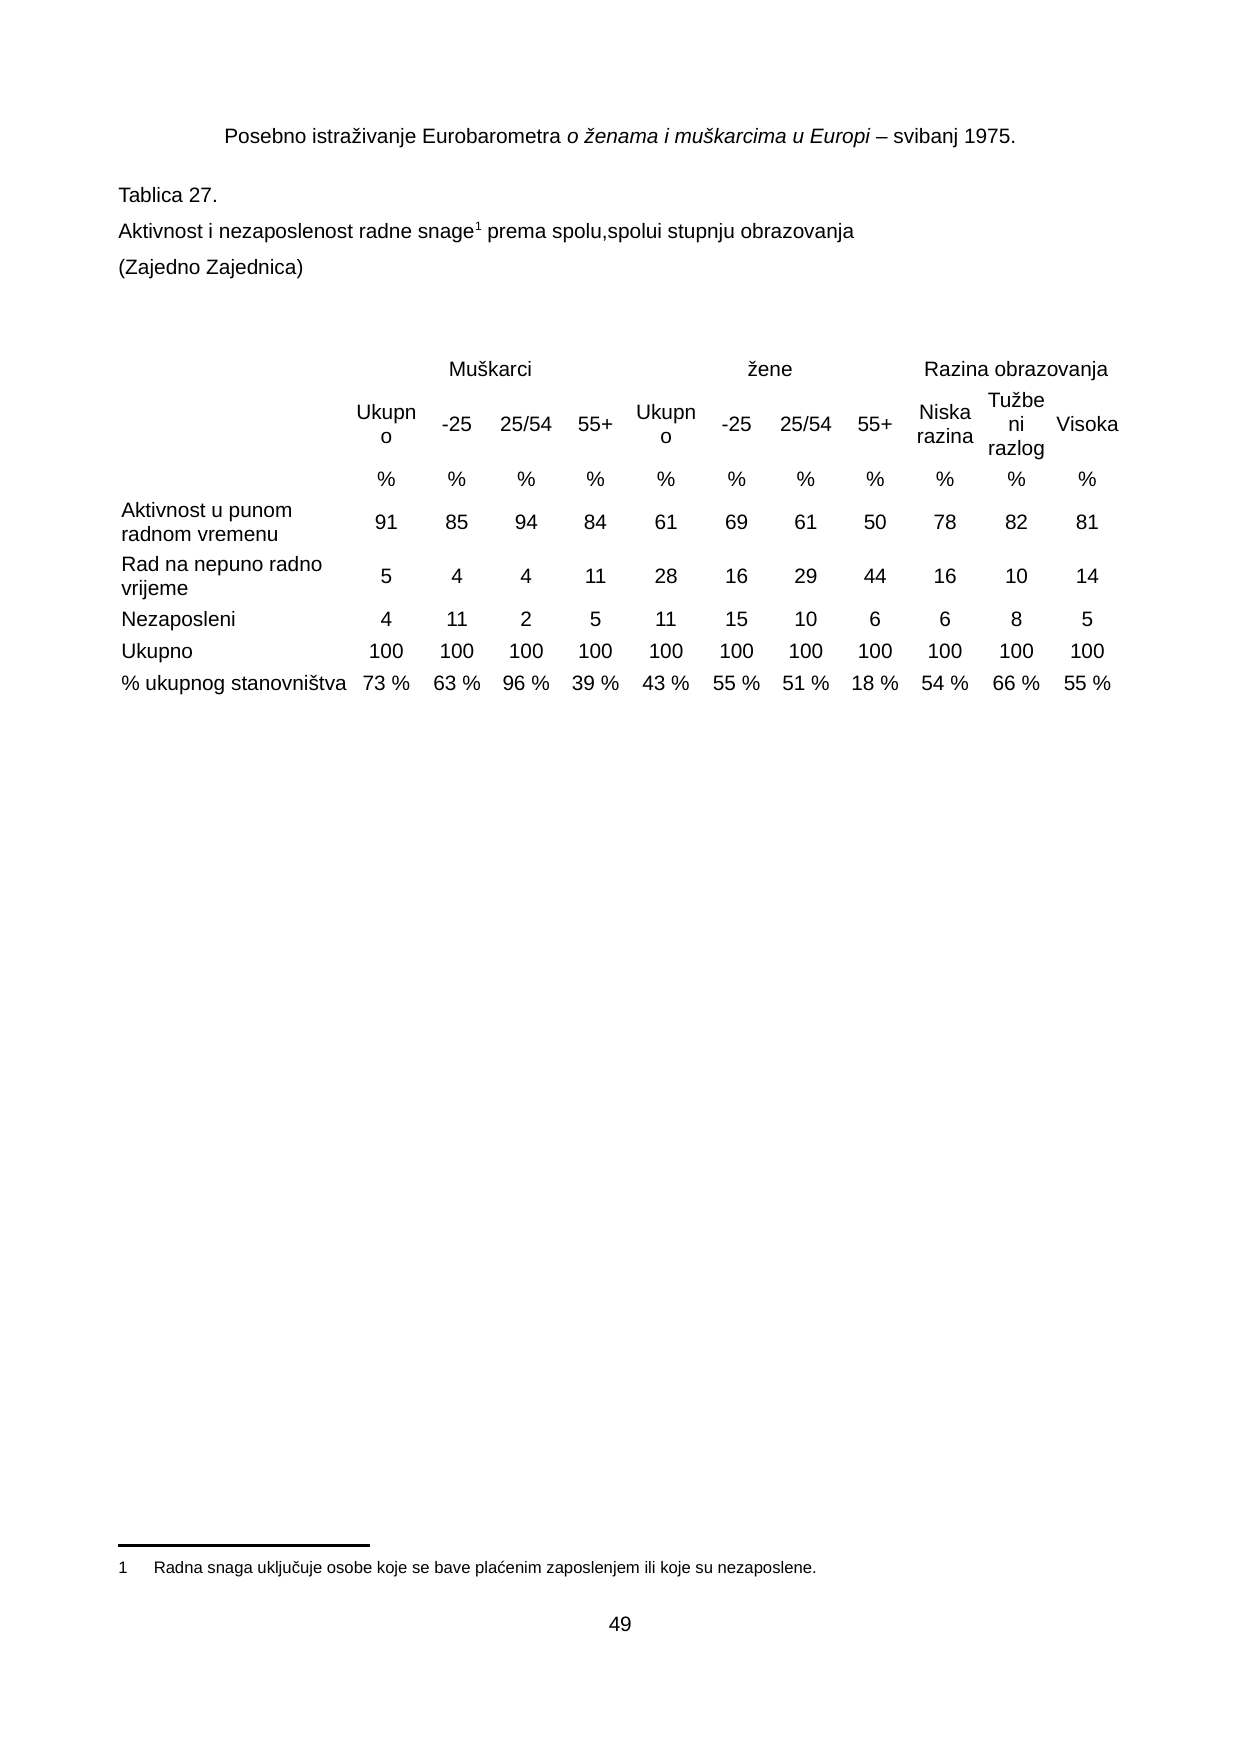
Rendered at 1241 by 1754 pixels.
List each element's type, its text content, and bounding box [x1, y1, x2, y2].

table_cell Aktivnost u punom radnom vremenu [118, 495, 350, 548]
table_cell [118, 385, 350, 462]
table_cell 100 [422, 635, 491, 667]
table_cell 39 % [561, 667, 630, 699]
table_cell 29 [771, 549, 840, 602]
table_header [561, 320, 630, 352]
table_cell Razina obrazovanja [910, 352, 1122, 385]
table_cell 8 [980, 602, 1052, 635]
text (Zajedno Zajednica) [118, 254, 1122, 278]
table_cell 14 [1052, 549, 1122, 602]
table_cell % [630, 463, 702, 495]
table_cell Ukupno [630, 385, 702, 462]
table_cell 11 [422, 602, 491, 635]
table_cell 11 [561, 549, 630, 602]
table_cell 69 [702, 495, 771, 548]
table_cell 84 [561, 495, 630, 548]
table_header [1052, 320, 1122, 352]
table_cell 6 [910, 602, 980, 635]
table_cell 100 [630, 635, 702, 667]
table_cell 100 [702, 635, 771, 667]
table_cell 2 [491, 602, 561, 635]
table_cell 61 [630, 495, 702, 548]
table_cell 43 % [630, 667, 702, 699]
table_header [118, 320, 350, 352]
table_cell 73 % [350, 667, 422, 699]
table_cell 78 [910, 495, 980, 548]
table_cell % ukupnog stanovništva [118, 667, 350, 699]
table_cell -25 [702, 385, 771, 462]
text Tablica 27. [118, 183, 1122, 207]
table_cell 10 [980, 549, 1052, 602]
table_cell 100 [350, 635, 422, 667]
table_cell 100 [980, 635, 1052, 667]
table_header [771, 320, 840, 352]
table_cell 6 [840, 602, 909, 635]
table_cell 25/54 [491, 385, 561, 462]
table_cell 4 [350, 602, 422, 635]
table_cell 50 [840, 495, 909, 548]
table_cell 16 [910, 549, 980, 602]
table_cell Muškarci [350, 352, 630, 385]
table_cell 55 % [1052, 667, 1122, 699]
table_cell 100 [561, 635, 630, 667]
table_cell 15 [702, 602, 771, 635]
table_cell % [702, 463, 771, 495]
table_cell 44 [840, 549, 909, 602]
table_cell % [840, 463, 909, 495]
table_cell 16 [702, 549, 771, 602]
table_cell % [561, 463, 630, 495]
table_cell 55+ [840, 385, 909, 462]
table_cell Rad na nepuno radno vrijeme [118, 549, 350, 602]
table_cell % [491, 463, 561, 495]
table_cell % [1052, 463, 1122, 495]
table_cell [118, 352, 350, 385]
table_cell 61 [771, 495, 840, 548]
table_cell 55+ [561, 385, 630, 462]
table_cell 5 [350, 549, 422, 602]
table_cell 25/54 [771, 385, 840, 462]
table_cell % [980, 463, 1052, 495]
table_cell % [422, 463, 491, 495]
table_cell 100 [910, 635, 980, 667]
table_cell Niska razina [910, 385, 980, 462]
table_cell 63 % [422, 667, 491, 699]
table_header [980, 320, 1052, 352]
table_cell % [771, 463, 840, 495]
table_cell 11 [630, 602, 702, 635]
table_cell 4 [422, 549, 491, 602]
table_cell 10 [771, 602, 840, 635]
table_cell [118, 463, 350, 495]
table_cell 91 [350, 495, 422, 548]
table_cell 85 [422, 495, 491, 548]
table_cell 5 [561, 602, 630, 635]
table_cell 66 % [980, 667, 1052, 699]
table_cell -25 [422, 385, 491, 462]
table_header [422, 320, 491, 352]
table_cell % [910, 463, 980, 495]
table_cell 96 % [491, 667, 561, 699]
table_cell 55 % [702, 667, 771, 699]
table_cell 18 % [840, 667, 909, 699]
table_cell 100 [771, 635, 840, 667]
table_cell 94 [491, 495, 561, 548]
table_cell Ukupno [350, 385, 422, 462]
table_cell 5 [1052, 602, 1122, 635]
table_cell 4 [491, 549, 561, 602]
table_header [630, 320, 702, 352]
table_header [702, 320, 771, 352]
table_cell Ukupno [118, 635, 350, 667]
table_cell žene [630, 352, 909, 385]
table_cell 28 [630, 549, 702, 602]
table_cell Tužbeni razlog [980, 385, 1052, 462]
table_cell 82 [980, 495, 1052, 548]
table_cell Visoka [1052, 385, 1122, 462]
table_cell 54 % [910, 667, 980, 699]
table_cell 100 [840, 635, 909, 667]
text Aktivnost i nezaposlenost radne snage prema spolu,spolui stupnju obrazovanja [118, 219, 1122, 243]
table_cell Nezaposleni [118, 602, 350, 635]
table_cell 81 [1052, 495, 1122, 548]
table_cell 51 % [771, 667, 840, 699]
table_cell % [350, 463, 422, 495]
table_cell 100 [1052, 635, 1122, 667]
text Radna snaga uključuje osobe koje se bave plaćenim zaposlenjem ili koje su nezaposlene. [118, 1557, 1122, 1577]
table_cell 100 [491, 635, 561, 667]
table_header [491, 320, 561, 352]
table_header [910, 320, 980, 352]
table_header [840, 320, 909, 352]
table_header [350, 320, 422, 352]
